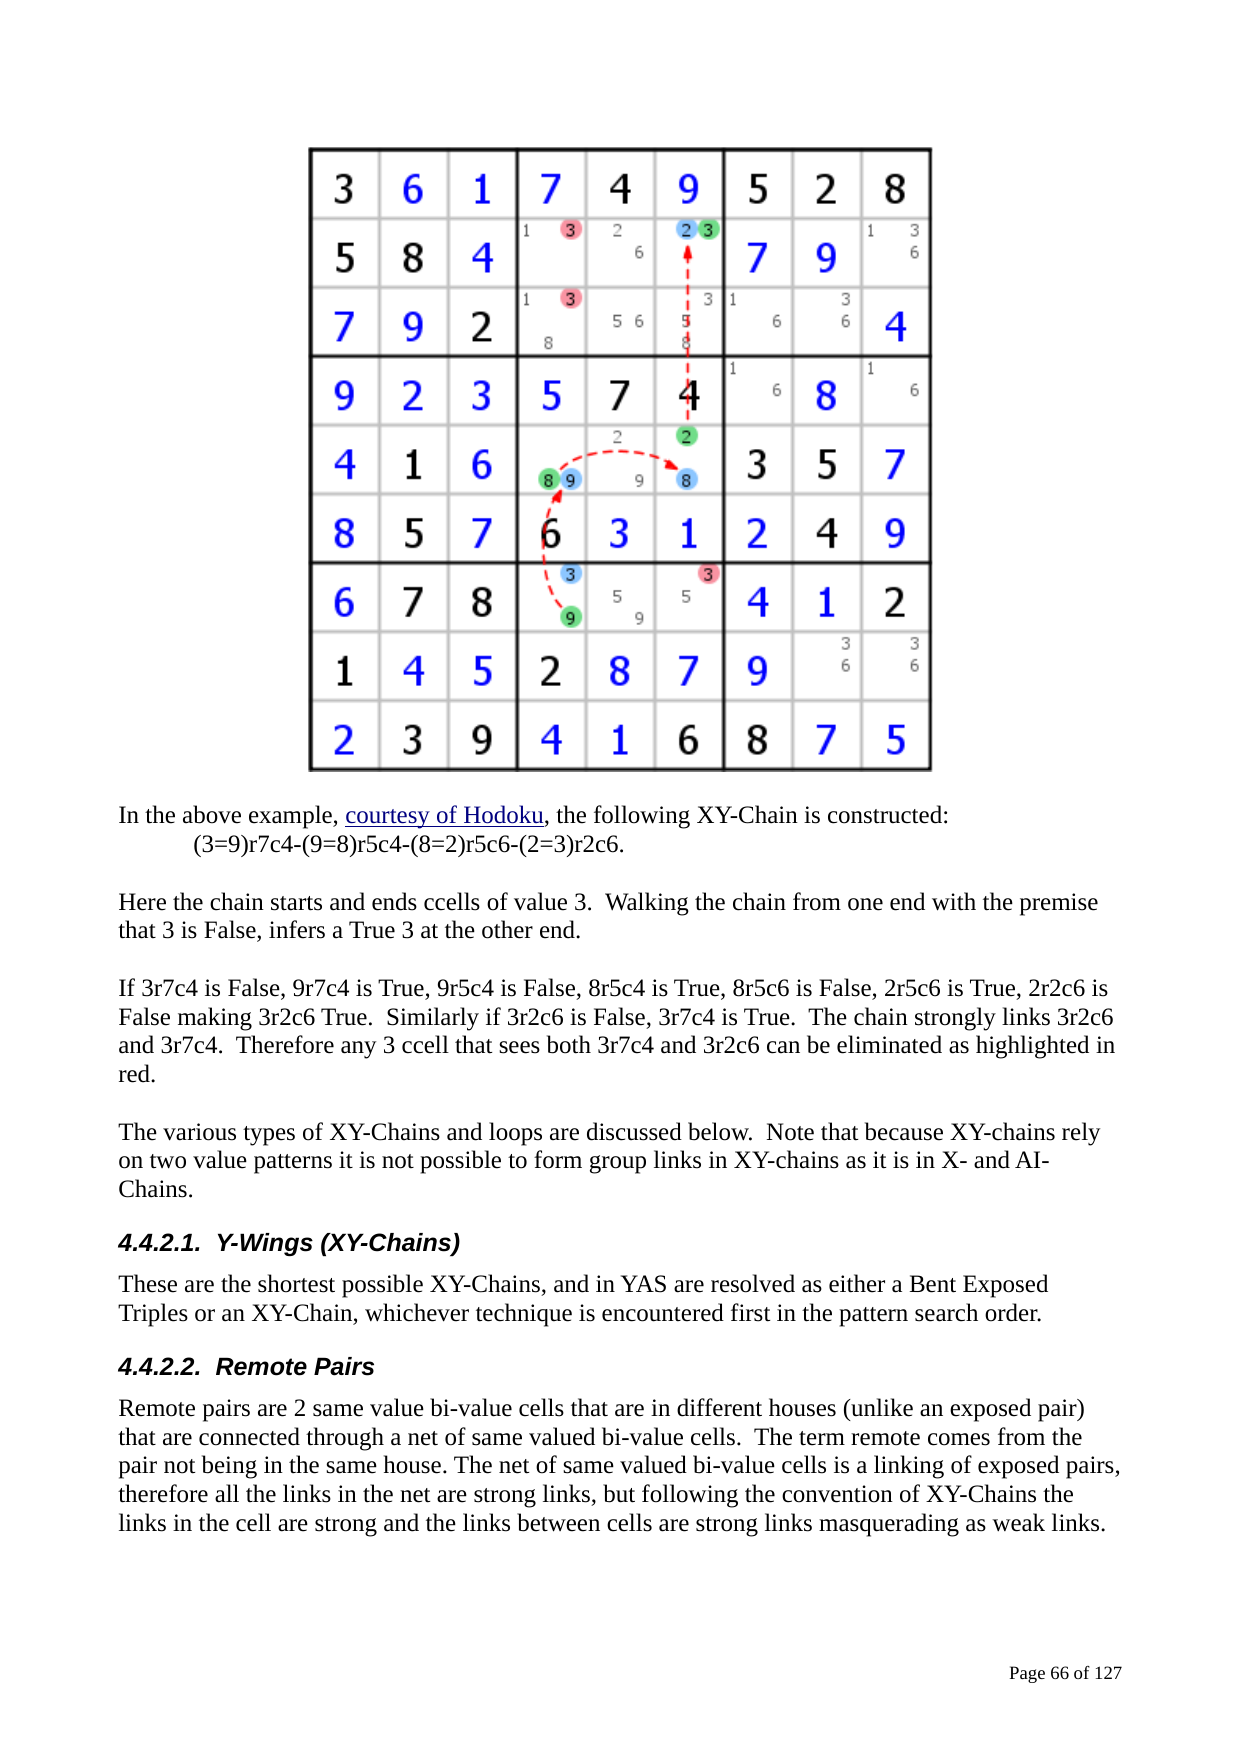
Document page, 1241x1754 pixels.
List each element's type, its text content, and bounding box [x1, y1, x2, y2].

text Here the chain starts and ends ccells of value 3. Walking the chain from one end with the premise that 3 is False, infers a True 3 at the other end. [118, 887, 1122, 944]
text If 3r7c4 is False, 9r7c4 is True, 9r5c4 is False, 8r5c4 is True, 8r5c6 is False, 2r5c6 is True, 2r2c6 is False making 3r2c6 True. Similarly if 3r2c6 is False, 3r7c4 is True. The chain strongly links 3r2c6 and 3r7c4. Therefore any 3 ccell that sees both 3r7c4 and 3r2c6 can be eliminated as highlighted in red. [118, 973, 1122, 1088]
text The various types of XY-Chains and loops are discussed below. Note that because XY-chains rely on two value patterns it is not possible to form group links in XY-chains as it is in X- and AI-Chains. [118, 1117, 1122, 1203]
text These are the shortest possible XY-Chains, and in YAS are resolved as either a Bent Exposed Triples or an XY-Chain, whichever technique is encountered first in the pattern search order. [118, 1269, 1122, 1327]
subtitle Remote Pairs [118, 1352, 1122, 1381]
subtitle Y-Wings (XY-Chains) [118, 1228, 1122, 1257]
picture [307, 146, 933, 772]
text (3=9)r7c4-(9=8)r5c4-(8=2)r5c6-(2=3)r2c6. [118, 829, 1122, 858]
text Remote pairs are 2 same value bi-value cells that are in different houses (unlike an exposed pair) that are connected through a net of same valued bi-value cells. The term remote comes from the pair not being in the same house. The net of same valued bi-value cells is a linking of exposed pairs, therefore all the links in the net are strong links, but following the convention of XY-Chains the links in the cell are strong and the links between cells are strong links masquerading as weak links. [118, 1393, 1122, 1537]
text In the above example, courtesy of Hodoku, the following XY-Chain is constructed: [118, 801, 1122, 829]
